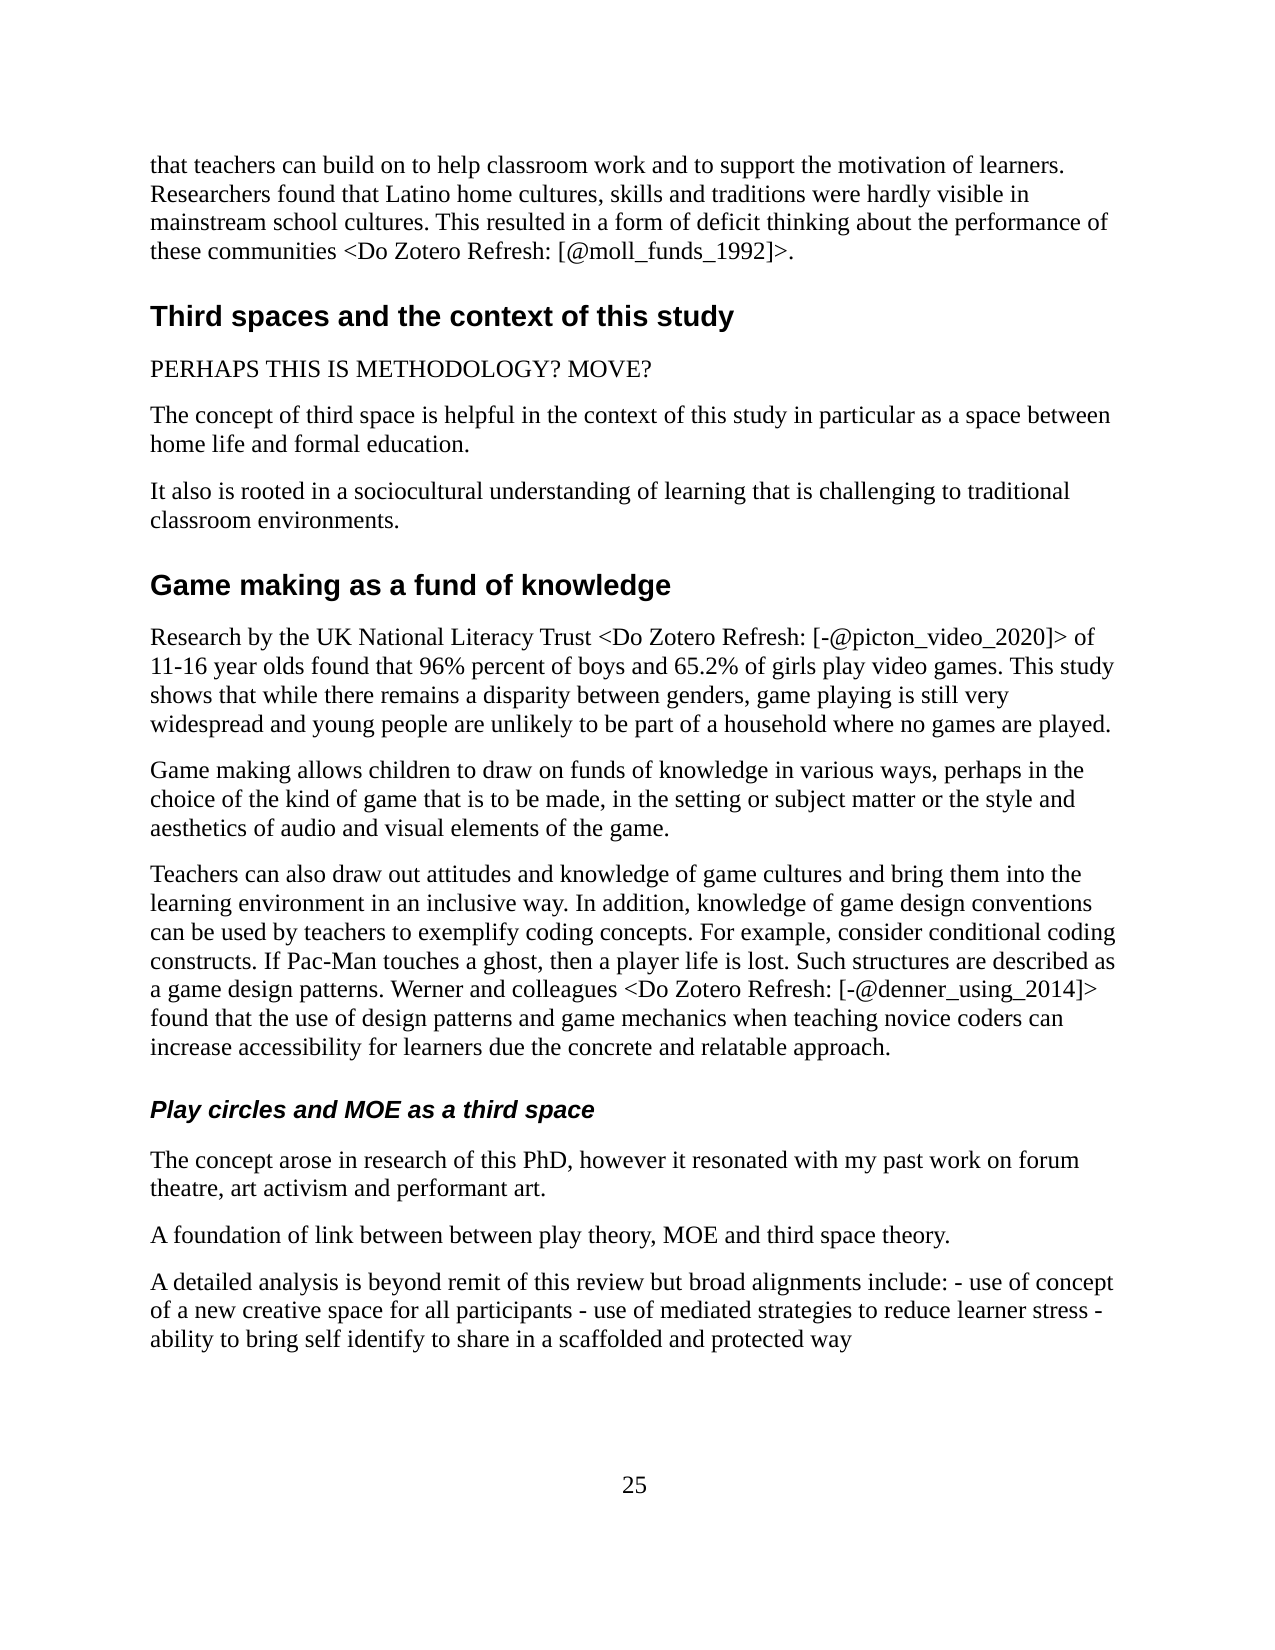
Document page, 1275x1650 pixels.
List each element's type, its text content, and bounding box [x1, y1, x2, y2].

subtitle Third spaces and the context of this study [150, 299, 1125, 332]
subtitle Game making as a fund of knowledge [150, 567, 1125, 601]
text that teachers can build on to help classroom work and to support the motivation of learners. Researchers found that Latino home cultures, skills and traditions were hardly visible in mainstream school cultures. This resulted in a form of deficit thinking about the performance of these communities <Do Zotero Refresh: [@moll_funds_1992]>. [150, 150, 1125, 265]
text A foundation of link between between play theory, MOE and third space theory. [150, 1220, 1125, 1249]
text Teachers can also draw out attitudes and knowledge of game cultures and bring them into the learning environment in an inclusive way. In addition, knowledge of game design conventions can be used by teachers to exemplify coding concepts. For example, consider conditional coding constructs. If Pac-Man touches a ghost, then a player life is lost. Such structures are described as a game design patterns. Werner and colleagues <Do Zotero Refresh: [-@denner_using_2014]> found that the use of design patterns and game mechanics when teaching novice coders can increase accessibility for learners due the concrete and relatable approach. [150, 859, 1125, 1061]
subtitle Play circles and MOE as a third space [150, 1095, 1125, 1123]
text Research by the UK National Literacy Trust <Do Zotero Refresh: [-@picton_video_2020]> of 11-16 year olds found that 96% percent of boys and 65.2% of girls play video games. This study shows that while there remains a disparity between genders, game playing is still very widespread and young people are unlikely to be part of a household where no games are played. [150, 622, 1125, 737]
text A detailed analysis is beyond remit of this review but broad alignments include: - use of concept of a new creative space for all participants - use of mediated strategies to reduce learner stress - ability to bring self identify to share in a scaffolded and protected way [150, 1267, 1125, 1353]
text Game making allows children to draw on funds of knowledge in various ways, perhaps in the choice of the kind of game that is to be made, in the setting or subject matter or the style and aesthetics of audio and visual elements of the game. [150, 755, 1125, 842]
text The concept of third space is helpful in the context of this study in particular as a space between home life and formal education. [150, 401, 1125, 458]
text PERHAPS THIS IS METHODOLOGY? MOVE? [150, 354, 1125, 383]
text The concept arose in research of this PhD, however it resonated with my past work on forum theatre, art activism and performant art. [150, 1145, 1125, 1202]
text It also is rooted in a sociocultural understanding of learning that is challenging to traditional classroom environments. [150, 476, 1125, 533]
